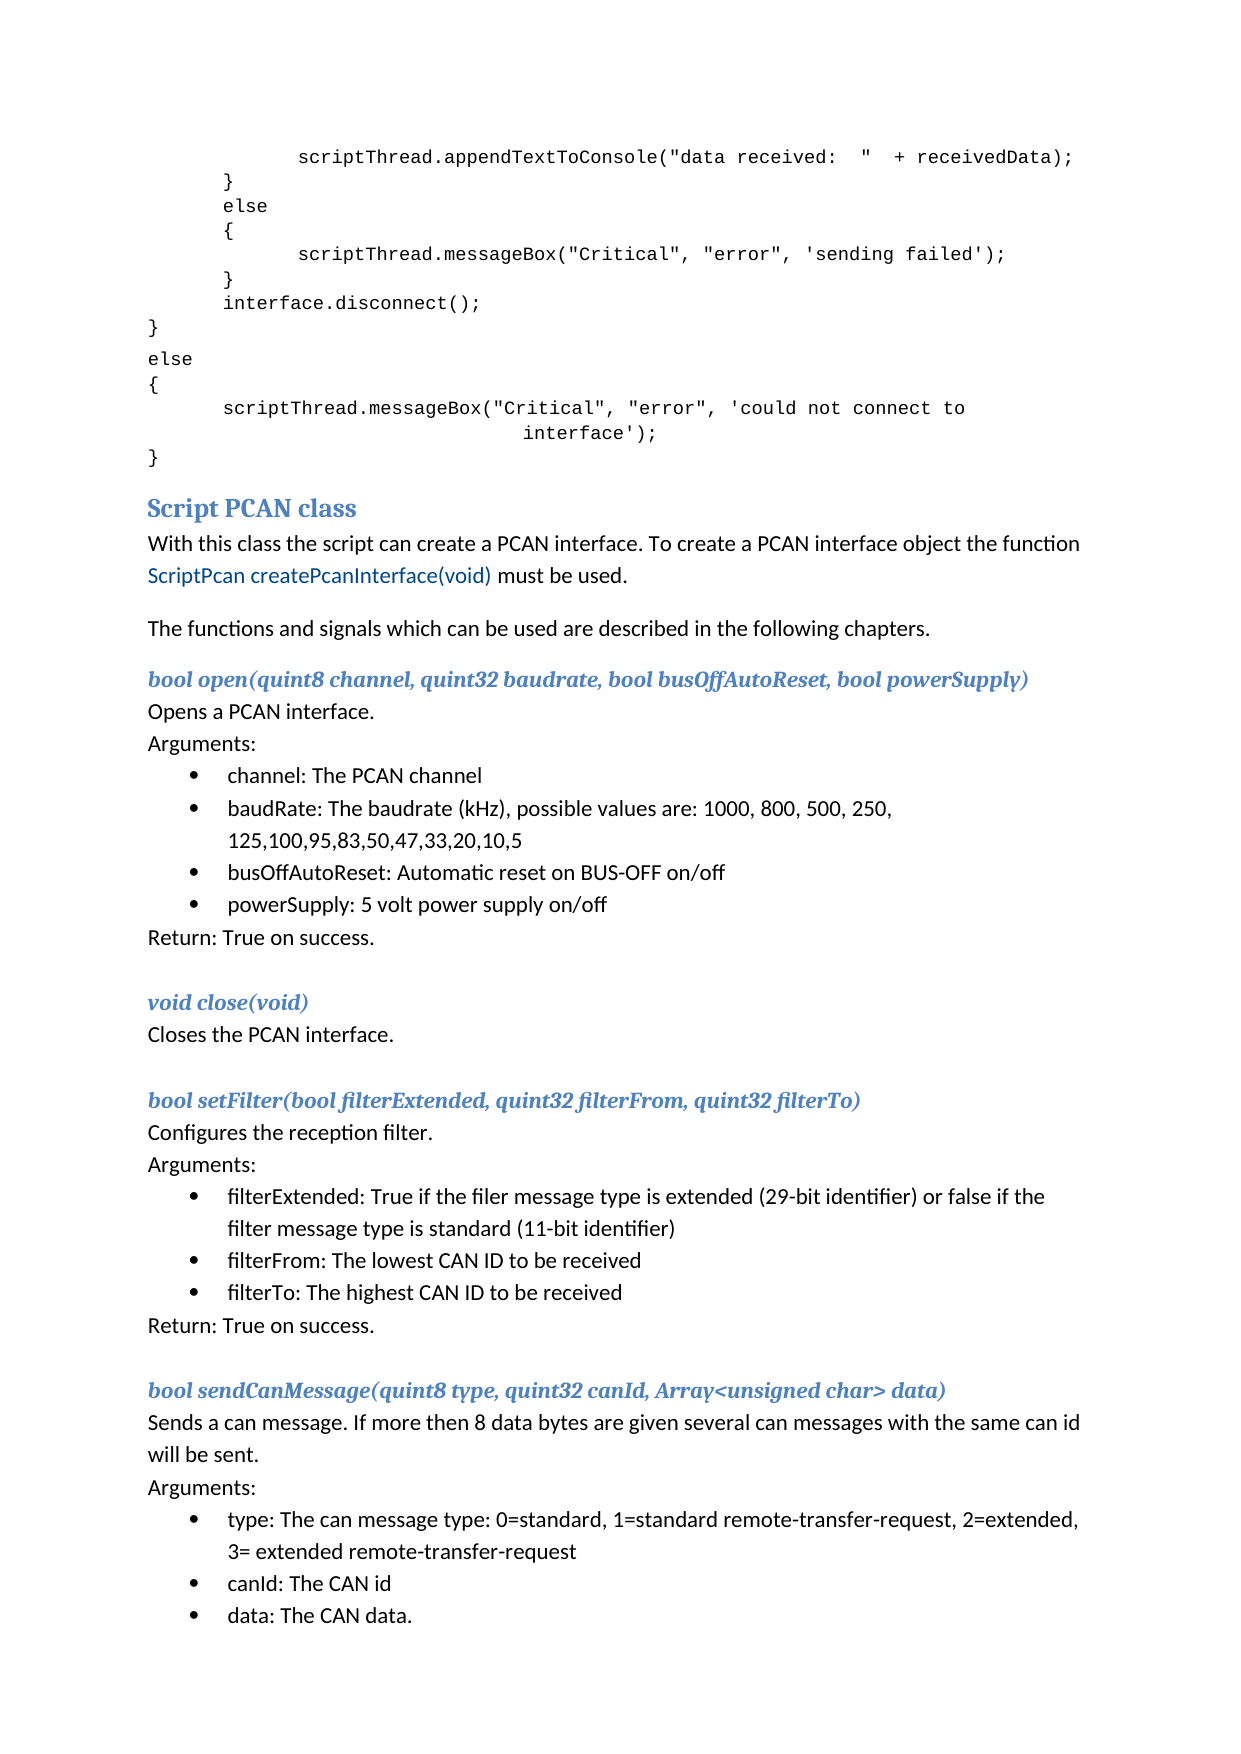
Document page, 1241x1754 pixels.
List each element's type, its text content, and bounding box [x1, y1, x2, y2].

subtitle bool sendCanMessage(quint8 type, quint32 canId, Array<unsigned char> data) [148, 1378, 1093, 1404]
text Arguments: [148, 729, 1093, 757]
subtitle void close(void) [148, 990, 1093, 1016]
text { [74, 375, 1093, 396]
text Closes the PCAN interface. [148, 1020, 1093, 1048]
text Configures the reception filter. [148, 1118, 1093, 1146]
list filterTo: The highest CAN ID to be received [190, 1278, 1093, 1307]
text } [74, 269, 1093, 291]
list powerSupply: 5 volt power supply on/off [190, 890, 1093, 918]
list baudRate: The baudrate (kHz), possible values are: 1000, 800, 500, 250, 125,100,95,83,50,47,33,20,10,5 [190, 794, 1093, 854]
text else [74, 196, 1093, 218]
list data: The CAN data. [190, 1601, 1093, 1629]
text scriptThread.appendTextToConsole("data received: " + receivedData); [74, 148, 1093, 169]
text } [74, 172, 1093, 193]
list channel: The PCAN channel [190, 762, 1093, 790]
list busOffAutoReset: Automatic reset on BUS-OFF on/off [190, 858, 1093, 886]
subtitle bool setFilter(bool filterExtended, quint32 filterFrom, quint32 filterTo) [148, 1087, 1093, 1114]
text } [74, 318, 1093, 339]
list canId: The CAN id [190, 1569, 1093, 1597]
text else [74, 343, 1093, 371]
text interface.disconnect(); [74, 294, 1093, 315]
text { [74, 221, 1093, 242]
text With this class the script can create a PCAN interface. To create a PCAN interface object the function ScriptPcan createPcanInterface(void) must be used. [148, 529, 1093, 589]
text Arguments: [148, 1150, 1093, 1178]
text scriptThread.messageBox("Critical", "error", 'sending failed'); [74, 245, 1093, 266]
text The functions and signals which can be used are described in the following chapters. [148, 614, 1093, 642]
text Sends a can message. If more then 8 data bytes are given several can messages with the same can id will be sent. [148, 1408, 1093, 1468]
list filterFrom: The lowest CAN ID to be received [190, 1246, 1093, 1274]
list filterExtended: True if the filer message type is extended (29-bit identifier) or false if the filter message type is standard (11-bit identifier) [190, 1182, 1093, 1242]
text scriptThread.messageBox("Critical", "error", 'could not connect to interface'); [74, 399, 1093, 445]
subtitle Script PCAN class [148, 493, 1093, 524]
text Return: True on success. [148, 923, 1093, 951]
list type: The can message type: 0=standard, 1=standard remote-transfer-request, 2=extended, 3= extended remote-transfer-request [190, 1505, 1093, 1565]
subtitle bool open(quint8 channel, quint32 baudrate, bool busOffAutoReset, bool powerSupply) [148, 667, 1093, 693]
text Return: True on success. [148, 1311, 1093, 1339]
text } [74, 448, 1093, 469]
text Arguments: [148, 1473, 1093, 1501]
text Opens a PCAN interface. [148, 697, 1093, 725]
